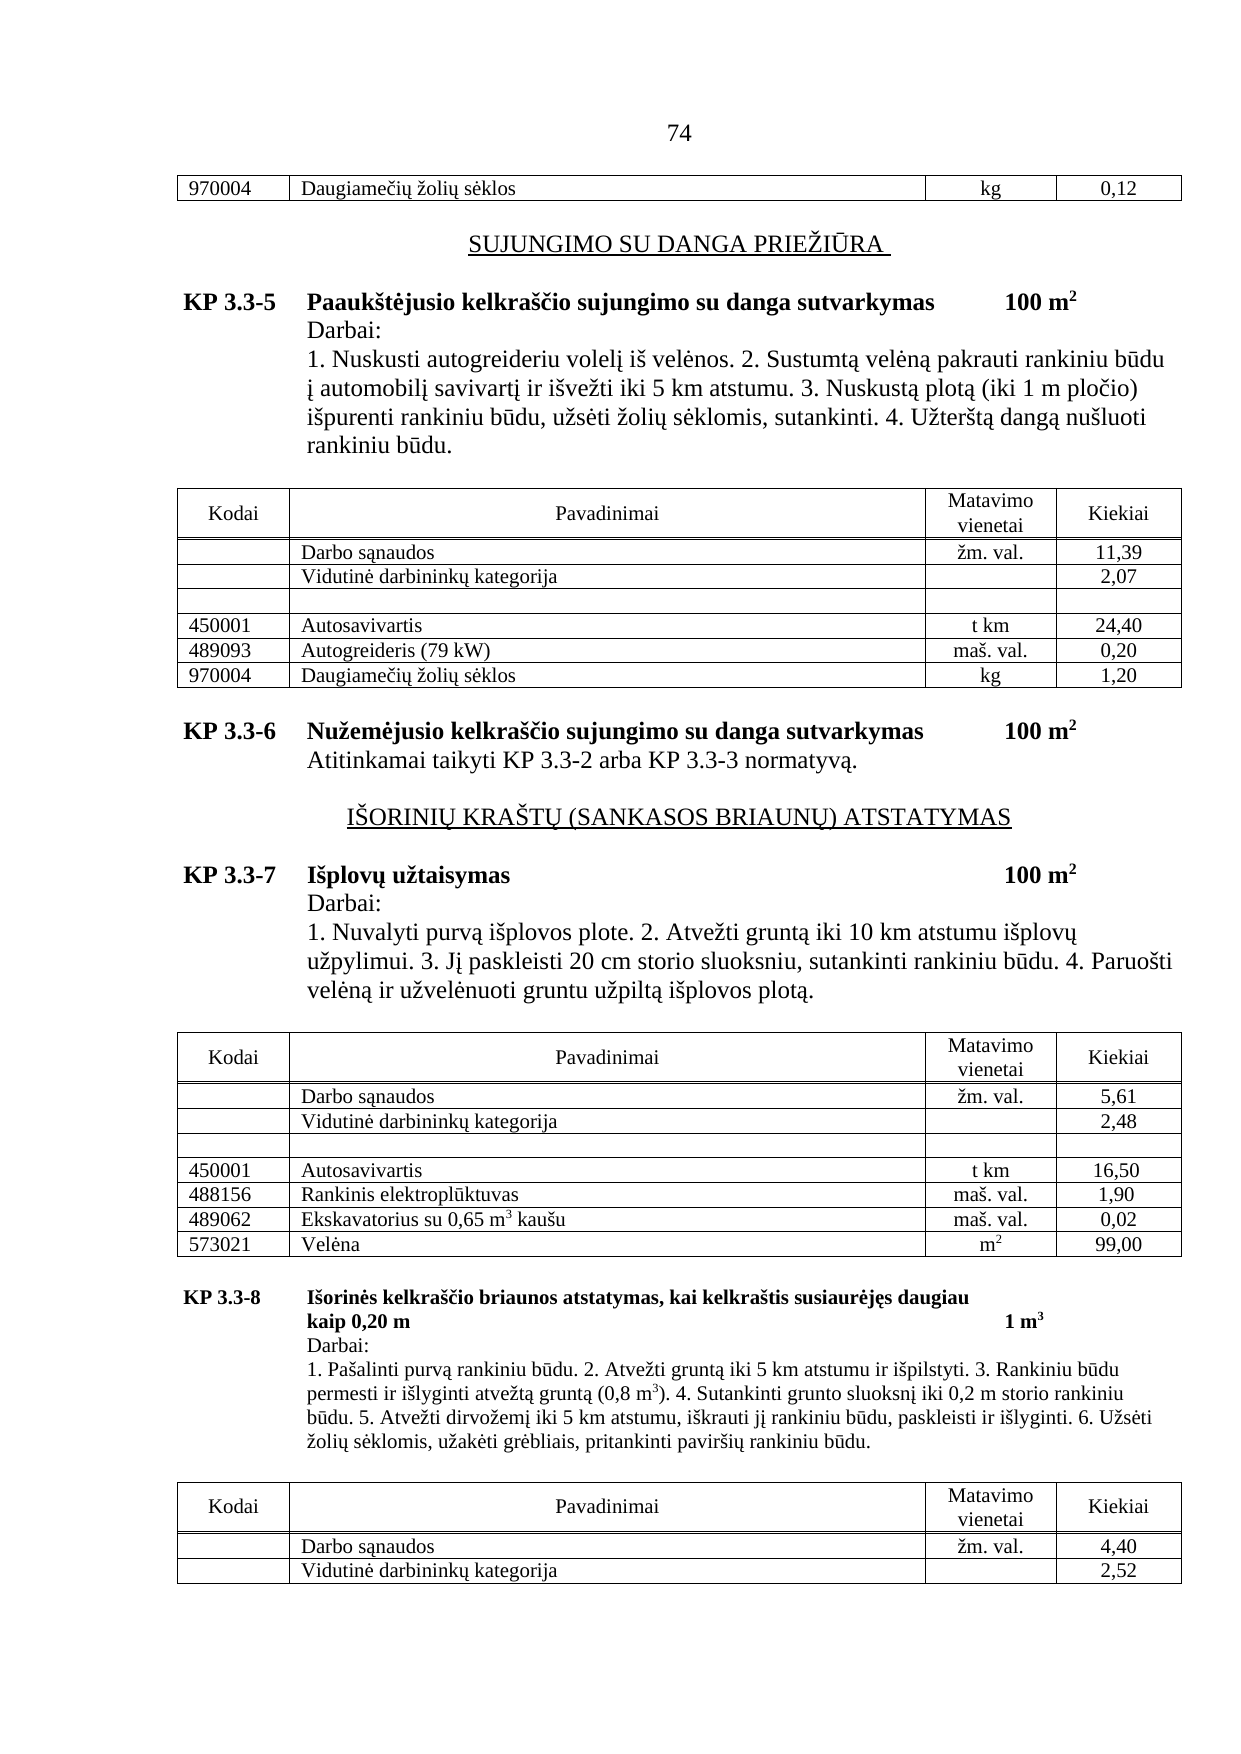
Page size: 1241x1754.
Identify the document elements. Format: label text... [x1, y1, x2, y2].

table_cell [926, 565, 1056, 588]
table_header Pavadinimai [290, 1483, 925, 1531]
table_cell 489062 [178, 1208, 289, 1231]
table_cell 0,12 [1057, 176, 1181, 200]
table_cell 11,39 [1057, 540, 1181, 564]
table_cell [926, 1109, 1056, 1133]
table_cell 488156 [178, 1183, 289, 1206]
table_header Matavimo vienetai [926, 489, 1056, 537]
table_cell 450001 [178, 1158, 289, 1182]
table_cell 970004 [178, 663, 289, 687]
table_cell [177, 315, 301, 459]
table_cell [1057, 1134, 1181, 1157]
table_cell [178, 540, 289, 564]
table_header KP 3.3-5 [177, 287, 301, 315]
table_cell Darbai: 1. Nuvalyti purvą išplovos plote. 2. Atvežti gruntą iki 10 km atstumu išplovų užpylimui. 3. Jį paskleisti 20 cm storio sluoksniu, sutankinti rankiniu būdu. 4. Paruošti velėną ir užvelėnuoti gruntu užpiltą išplovos plotą. [301, 889, 1181, 1003]
table_cell kg [926, 176, 1056, 200]
table_cell 24,40 [1057, 614, 1181, 637]
table_cell Autosavivartis [290, 614, 925, 637]
table_cell [926, 1559, 1056, 1582]
table_header Kodai [178, 1033, 289, 1081]
table_cell [178, 1109, 289, 1133]
table_cell kg [926, 663, 1056, 687]
table_cell Rankinis elektroplūktuvas [290, 1183, 925, 1206]
table_header Kiekiai [1057, 1483, 1181, 1531]
table_cell Velėna [290, 1232, 925, 1256]
table_cell žm. val. [926, 1534, 1056, 1558]
table_header Išorinės kelkraščio briaunos atstatymas, kai kelkraštis susiaurėjęs daugiau kaip 0,20 m [301, 1285, 998, 1333]
table_cell t km [926, 1158, 1056, 1182]
table_header Kiekiai [1057, 489, 1181, 537]
text SUJUNGIMO SU DANGA PRIEŽIŪRA [177, 229, 1181, 258]
table_cell žm. val. [926, 1084, 1056, 1108]
table_cell Daugiamečių žolių sėklos [290, 663, 925, 687]
table_cell [290, 1134, 925, 1157]
table_cell Darbai: 1. Pašalinti purvą rankiniu būdu. 2. Atvežti gruntą iki 5 km atstumu ir išpilstyti. 3. Rankiniu būdu permesti ir išlyginti atvežtą gruntą (0,8 m3). 4. Sutankinti grunto sluoksnį iki 0,2 m storio rankiniu būdu. 5. Atvežti dirvožemį iki 5 km atstumu, iškrauti jį rankiniu būdu, paskleisti ir išlyginti. 6. Užsėti žolių sėklomis, užakėti grėbliais, pritankinti paviršių rankiniu būdu. [301, 1333, 1181, 1453]
table_header Kodai [178, 489, 289, 537]
table_cell Darbo sąnaudos [290, 540, 925, 564]
table_cell [178, 1134, 289, 1157]
table_cell 5,61 [1057, 1084, 1181, 1108]
table_header Kiekiai [1057, 1033, 1181, 1081]
table_cell Autosavivartis [290, 1158, 925, 1182]
table_cell Atitinkamai taikyti KP 3.3-2 arba KP 3.3-3 normatyvą. [301, 745, 1181, 773]
table_cell žm. val. [926, 540, 1056, 564]
table_header 100 m2 [998, 287, 1181, 315]
table_cell [177, 1333, 301, 1453]
table_cell 450001 [178, 614, 289, 637]
table_cell 2,07 [1057, 565, 1181, 588]
table_cell [290, 589, 925, 613]
table_cell Autogreideris (79 kW) [290, 639, 925, 662]
table_cell t km [926, 614, 1056, 637]
table_cell [178, 1534, 289, 1558]
table_header Pavadinimai [290, 489, 925, 537]
table_header Kodai [178, 1483, 289, 1531]
table_cell 970004 [178, 176, 289, 200]
table_cell m2 [926, 1232, 1056, 1256]
table_cell [177, 889, 301, 1003]
table_header Nužemėjusio kelkraščio sujungimo su danga sutvarkymas [301, 716, 998, 745]
table_cell [178, 1084, 289, 1108]
table_cell [926, 589, 1056, 613]
table_cell Vidutinė darbininkų kategorija [290, 565, 925, 588]
table_cell maš. val. [926, 1183, 1056, 1206]
table_header Matavimo vienetai [926, 1483, 1056, 1531]
table_header Matavimo vienetai [926, 1033, 1056, 1081]
table_cell 16,50 [1057, 1158, 1181, 1182]
table_cell Vidutinė darbininkų kategorija [290, 1559, 925, 1582]
table_cell maš. val. [926, 1208, 1056, 1231]
table_header Pavadinimai [290, 1033, 925, 1081]
table_cell [1057, 589, 1181, 613]
table_cell Darbo sąnaudos [290, 1084, 925, 1108]
table_cell 4,40 [1057, 1534, 1181, 1558]
table_cell 1,20 [1057, 663, 1181, 687]
table_cell 0,20 [1057, 639, 1181, 662]
table_cell [178, 1559, 289, 1582]
table_header KP 3.3-8 [177, 1285, 301, 1333]
table_cell [177, 745, 301, 773]
table_header Išplovų užtaisymas [301, 860, 998, 888]
table_cell 99,00 [1057, 1232, 1181, 1256]
text IŠORINIŲ KRAŠTŲ (SANKASOS BRIAUNŲ) ATSTATYMAS [177, 802, 1181, 831]
table_cell Daugiamečių žolių sėklos [290, 176, 925, 200]
table_cell maš. val. [926, 639, 1056, 662]
table_cell [178, 565, 289, 588]
table_cell 1,90 [1057, 1183, 1181, 1206]
table_cell Darbai: 1. Nuskusti autogreideriu volelį iš velėnos. 2. Sustumtą velėną pakrauti rankiniu būdu į automobilį savivartį ir išvežti iki 5 km atstumu. 3. Nuskustą plotą (iki 1 m pločio) išpurenti rankiniu būdu, užsėti žolių sėklomis, sutankinti. 4. Užterštą dangą nušluoti rankiniu būdu. [301, 315, 1181, 459]
table_header 100 m2 [998, 716, 1181, 745]
table_cell Ekskavatorius su 0,65 m3 kaušu [290, 1208, 925, 1231]
table_cell 489093 [178, 639, 289, 662]
table_header KP 3.3-6 [177, 716, 301, 745]
table_header 1 m3 [999, 1285, 1181, 1333]
table_header KP 3.3-7 [177, 860, 301, 888]
table_cell Darbo sąnaudos [290, 1534, 925, 1558]
table_cell 2,52 [1057, 1559, 1181, 1582]
table_cell 2,48 [1057, 1109, 1181, 1133]
table_header 100 m2 [998, 860, 1181, 888]
table_cell 0,02 [1057, 1208, 1181, 1231]
table_cell [926, 1134, 1056, 1157]
table_cell [178, 589, 289, 613]
table_header Paaukštėjusio kelkraščio sujungimo su danga sutvarkymas [301, 287, 998, 315]
table_cell 573021 [178, 1232, 289, 1256]
table_cell Vidutinė darbininkų kategorija [290, 1109, 925, 1133]
